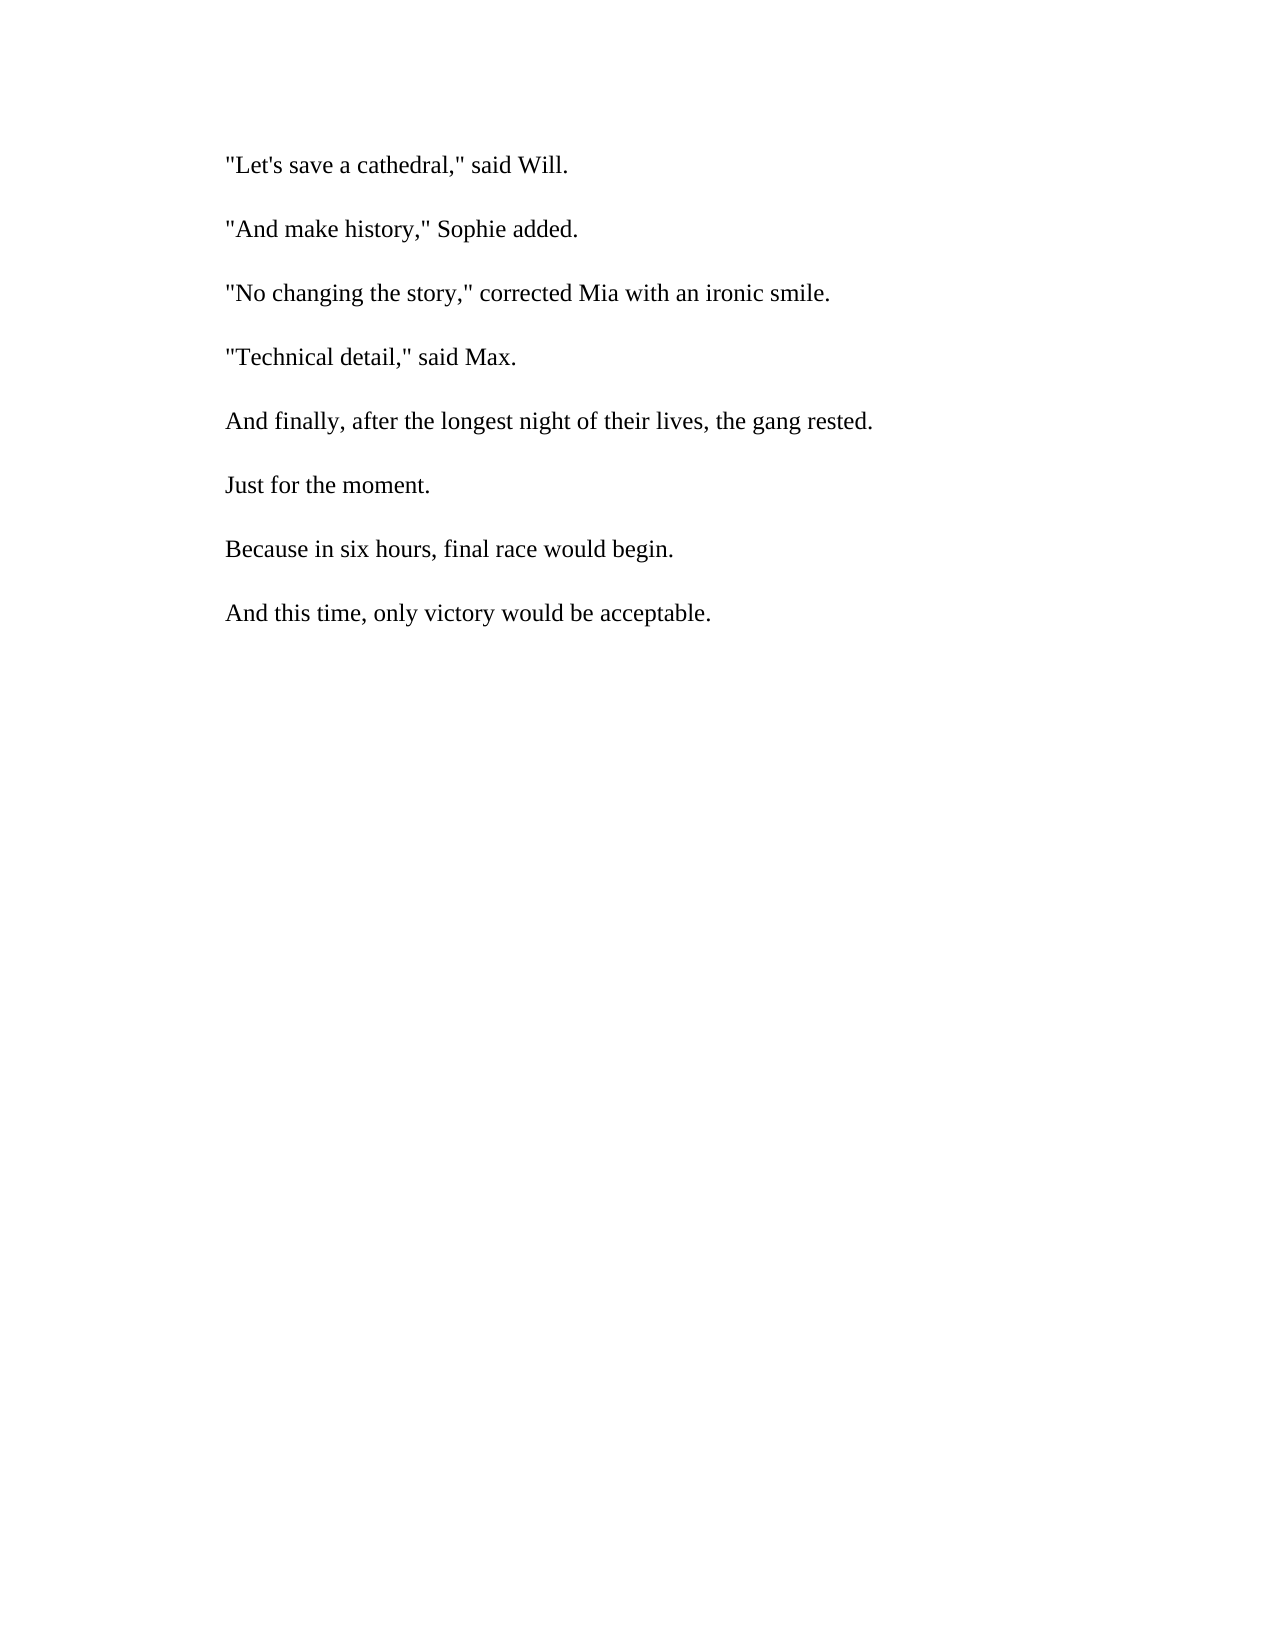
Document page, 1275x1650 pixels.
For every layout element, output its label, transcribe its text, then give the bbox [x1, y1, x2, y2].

text "Let's save a cathedral," said Will. [150, 150, 1125, 179]
text "Technical detail," said Max. [150, 342, 1125, 371]
text And finally, after the longest night of their lives, the gang rested. [150, 406, 1125, 434]
text "And make history," Sophie added. [150, 214, 1125, 243]
text Just for the moment. [150, 470, 1125, 498]
text And this time, only victory would be acceptable. [150, 598, 1125, 626]
text Because in six hours, final race would begin. [150, 534, 1125, 562]
text "No changing the story," corrected Mia with an ironic smile. [150, 278, 1125, 307]
